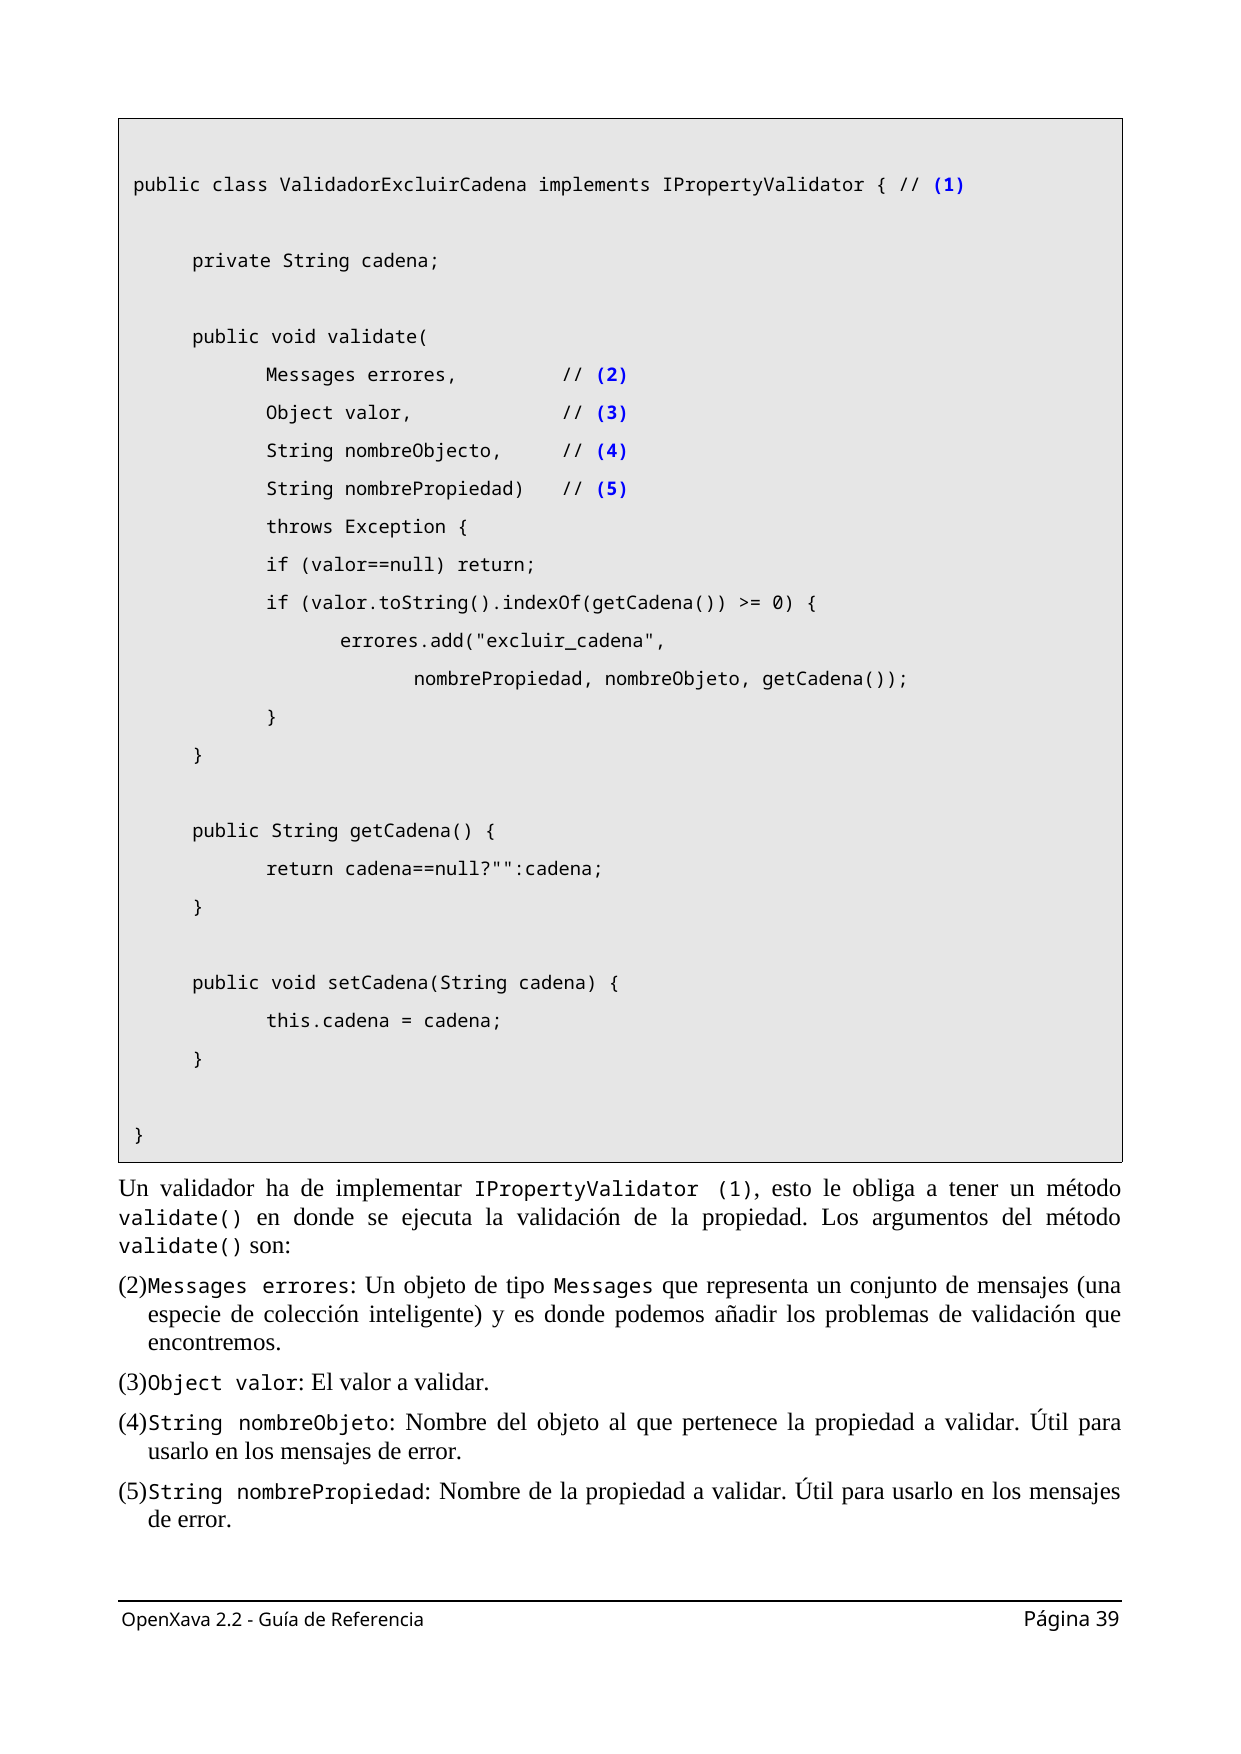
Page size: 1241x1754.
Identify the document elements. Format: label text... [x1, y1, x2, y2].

text } [119, 1107, 1122, 1162]
text throws Exception { [119, 498, 1122, 536]
text } [119, 726, 1122, 764]
text Messages errores, // (2) [119, 346, 1122, 384]
text Un validador ha de implementar IPropertyValidator (1), esto le obliga a tener un método validate() en donde se ejecuta la validación de la propiedad. Los argumentos del método validate() son: [118, 1174, 1122, 1259]
text errores.add("excluir_cadena", [119, 612, 1122, 650]
list String nombrePropiedad: Nombre de la propiedad a validar. Útil para usarlo en los mensajes de error. [118, 1477, 1122, 1533]
text this.cadena = cadena; [119, 993, 1122, 1031]
list String nombreObjeto: Nombre del objeto al que pertenece la propiedad a validar. Útil para usarlo en los mensajes de error. [118, 1408, 1122, 1464]
text public void validate( [119, 308, 1122, 346]
text public String getCadena() { [119, 802, 1122, 841]
text private String cadena; [119, 232, 1122, 270]
text } [119, 688, 1122, 726]
text } [119, 1031, 1122, 1069]
list Object valor: El valor a validar. [118, 1368, 1122, 1396]
text nombrePropiedad, nombreObjeto, getCadena()); [119, 650, 1122, 688]
text String nombreObjecto, // (4) [119, 422, 1122, 460]
list Messages errores: Un objeto de tipo Messages que representa un conjunto de mensajes (una especie de colección inteligente) y es donde podemos añadir los problemas de validación que encontremos. [118, 1272, 1122, 1355]
text } [119, 878, 1122, 917]
text String nombrePropiedad) // (5) [119, 460, 1122, 498]
text if (valor==null) return; [119, 536, 1122, 574]
text public class ValidadorExcluirCadena implements IPropertyValidator { // (1) [119, 156, 1122, 194]
text if (valor.toString().indexOf(getCadena()) >= 0) { [119, 574, 1122, 612]
text Object valor, // (3) [119, 384, 1122, 422]
text return cadena==null?"":cadena; [119, 841, 1122, 878]
text public void setCadena(String cadena) { [119, 954, 1122, 993]
